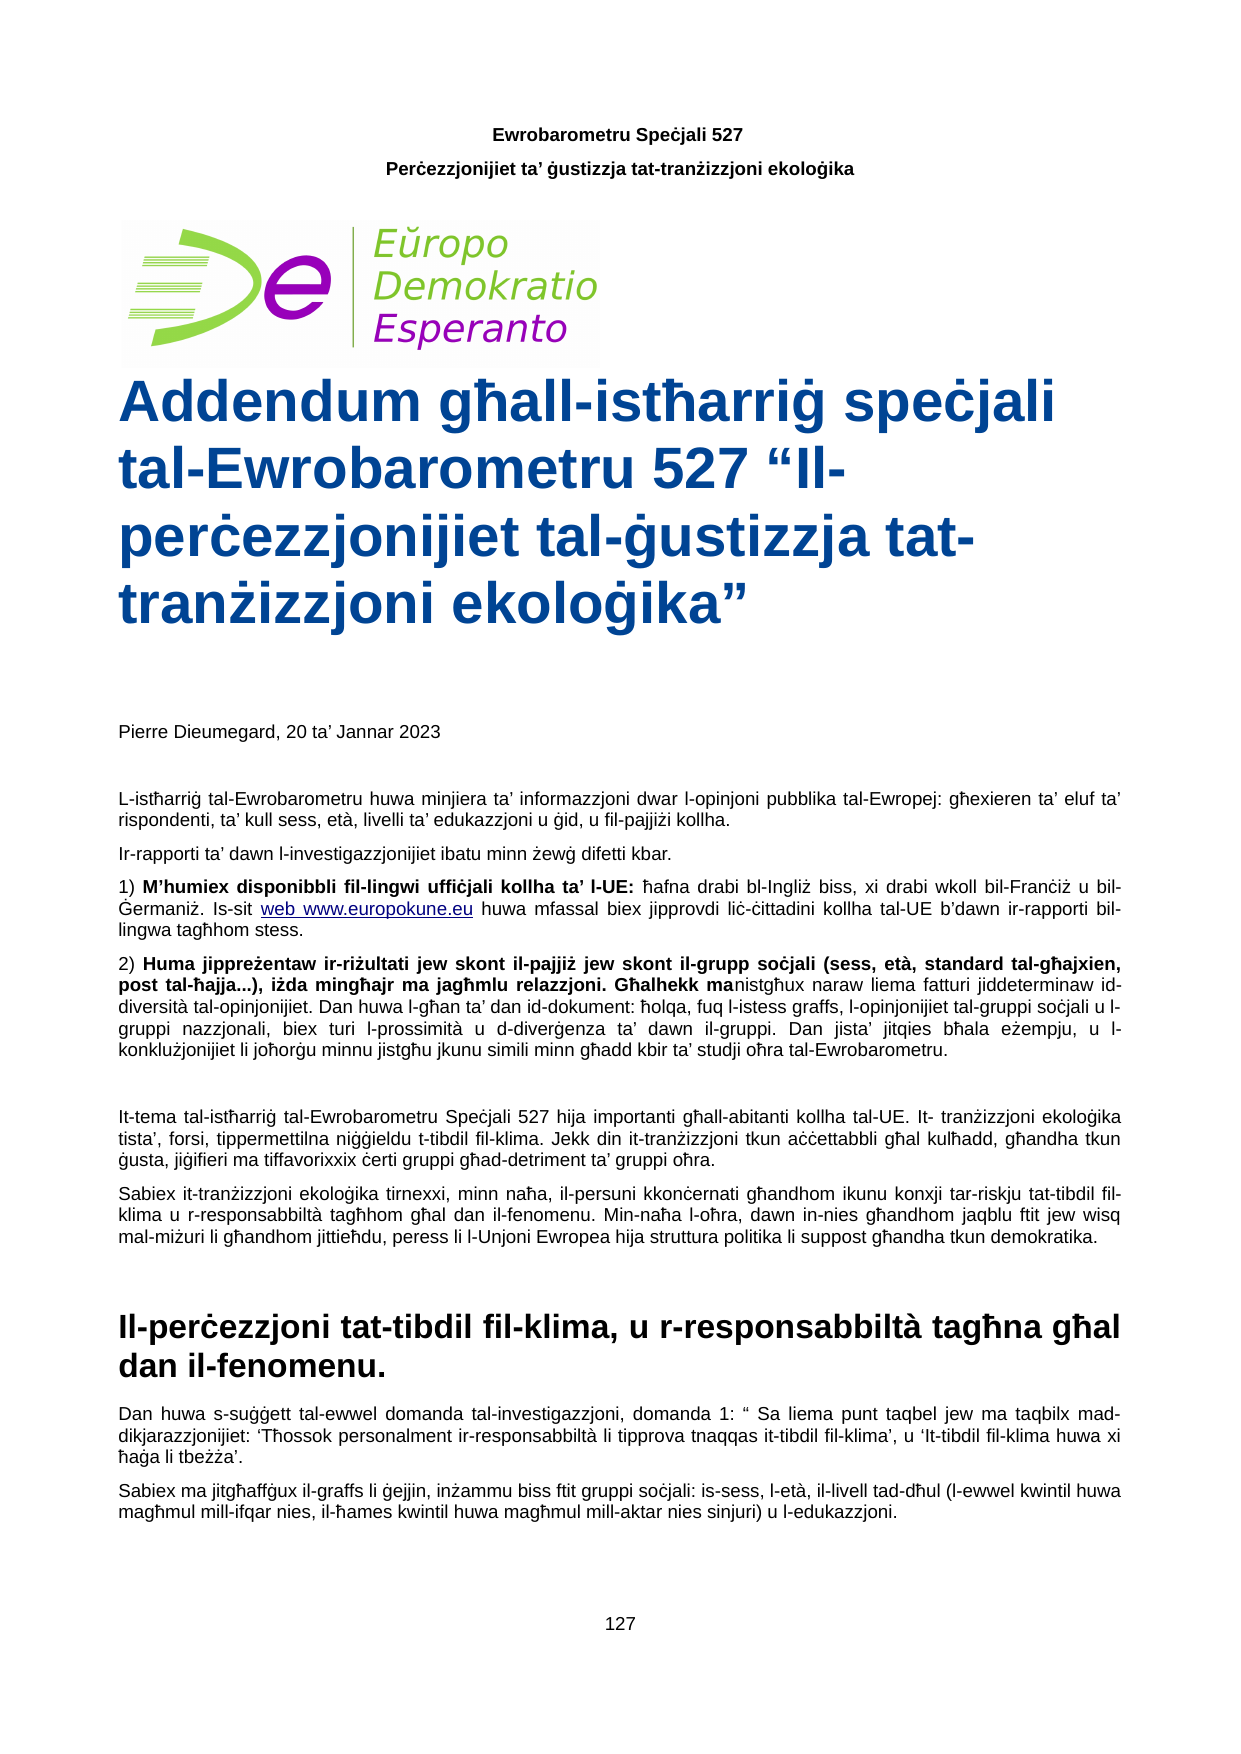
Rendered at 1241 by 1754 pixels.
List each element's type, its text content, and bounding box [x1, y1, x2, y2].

text 2) Huma jippreżentaw ir-riżultati jew skont il-pajjiż jew skont il-grupp soċjali (sess, età, standard tal-għajxien, post tal-ħajja...), iżda mingħajr ma jagħmlu relazzjoni. Għalhekk manistgħux naraw liema fatturi jiddeterminaw id-diversità tal-opinjonijiet. Dan huwa l-għan ta’ dan id-dokument: ħolqa, fuq l-istess graffs, l-opinjonijiet tal-gruppi soċjali u l-gruppi nazzjonali, biex turi l-prossimità u d-diverġenza ta’ dawn il-gruppi. Dan jista’ jitqies bħala eżempju, u l-konklużjonijiet li joħorġu minnu jistgħu jkunu simili minn għadd kbir ta’ studji oħra tal-Ewrobarometru. [118, 953, 1122, 1061]
subtitle Il-perċezzjoni tat-tibdil fil-klima, u r-responsabbiltà tagħna għal dan il-fenomenu. [118, 1307, 1122, 1384]
text Sabiex ma jitgħaffġux il-graffs li ġejjin, inżammu biss ftit gruppi soċjali: is-sess, l-età, il-livell tad-dħul (l-ewwel kwintil huwa magħmul mill-ifqar nies, il-ħames kwintil huwa magħmul mill-aktar nies sinjuri) u l-edukazzjoni. [118, 1479, 1122, 1523]
text Sabiex it-tranżizzjoni ekoloġika tirnexxi, minn naħa, il-persuni kkonċernati għandhom ikunu konxji tar-riskju tat-tibdil fil-klima u r-responsabbiltà tagħhom għal dan il-fenomenu. Min-naħa l-oħra, dawn in-nies għandhom jaqblu ftit jew wisq mal-miżuri li għandhom jittieħdu, peress li l-Unjoni Ewropea hija struttura politika li suppost għandha tkun demokratika. [118, 1182, 1122, 1247]
text L-istħarriġ tal-Ewrobarometru huwa minjiera ta’ informazzjoni dwar l-opinjoni pubblika tal-Ewropej: għexieren ta’ eluf ta’ rispondenti, ta’ kull sess, età, livelli ta’ edukazzjoni u ġid, u fil-pajjiżi kollha. [118, 788, 1122, 831]
text Pierre Dieumegard, 20 ta’ Jannar 2023 [118, 721, 1122, 742]
text Ir-rapporti ta’ dawn l-investigazzjonijiet ibatu minn żewġ difetti kbar. [118, 843, 1122, 864]
text Dan huwa s-suġġett tal-ewwel domanda tal-investigazzjoni, domanda 1: “ Sa liema punt taqbel jew ma taqbilx mad-dikjarazzjonijiet: ‘Tħossok personalment ir-responsabbiltà li tipprova tnaqqas it-tibdil fil-klima’, u ‘It-tibdil fil-klima huwa xi ħaġa li tbeżża’. [118, 1403, 1122, 1468]
text It-tema tal-istħarriġ tal-Ewrobarometru Speċjali 527 hija importanti għall-abitanti kollha tal-UE. It- tranżizzjoni ekoloġika tista’, forsi, tippermettilna niġġieldu t-tibdil fil-klima. Jekk din it-tranżizzjoni tkun aċċettabbli għal kulħadd, għandha tkun ġusta, jiġifieri ma tiffavorixxix ċerti gruppi għad-detriment ta’ gruppi oħra. [118, 1106, 1122, 1171]
subtitle Addendum għall-istħarriġ speċjali tal-Ewrobarometru 527 “Il-perċezzjonijiet tal-ġustizzja tat-tranżizzjoni ekoloġika” [118, 233, 1122, 636]
picture [121, 220, 601, 368]
text 1) M’humiex disponibbli fil-lingwi uffiċjali kollha ta’ l-UE: ħafna drabi bl-Ingliż biss, xi drabi wkoll bil-Franċiż u bil-Ġermaniż. Is-sit web www.europokune.eu huwa mfassal biex jipprovdi liċ-ċittadini kollha tal-UE b’dawn ir-rapporti bil-lingwa tagħhom stess. [118, 876, 1122, 941]
